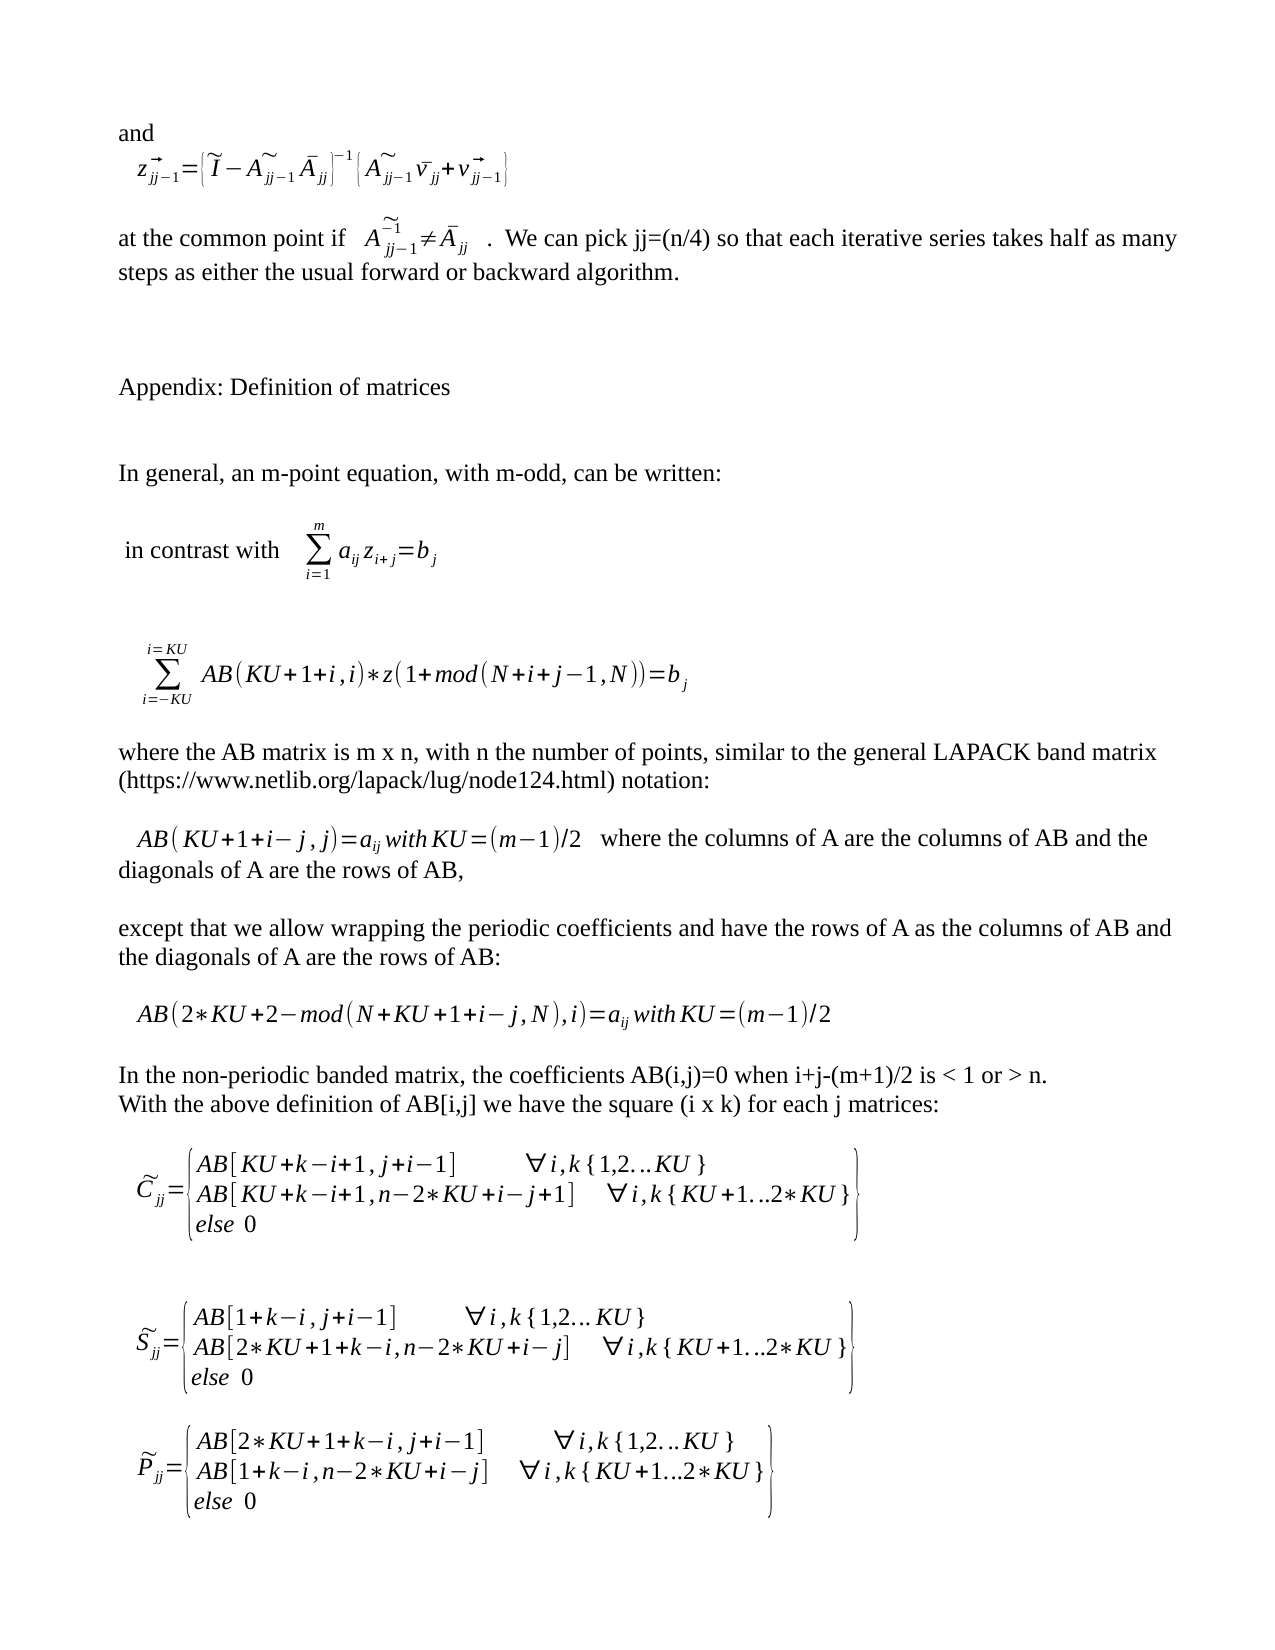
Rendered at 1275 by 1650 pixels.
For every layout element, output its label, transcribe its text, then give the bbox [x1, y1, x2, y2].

text except that we allow wrapping the periodic coefficients and have the rows of A as the columns of AB and the diagonals of A are the rows of AB: [118, 913, 1187, 971]
text With the above definition of AB[i,j] we have the square (i x k) for each j matrices: [118, 1089, 1187, 1117]
text In general, an m-point equation, with m-odd, can be written: [118, 458, 1187, 487]
text where the columns of A are the columns of AB and the diagonals of A are the rows of AB, [118, 823, 1187, 884]
text in contrast with [118, 516, 1187, 583]
text In the non-periodic banded matrix, the coefficients AB(i,j)=0 when i+j-(m+1)/2 is < 1 or > n. [118, 1060, 1187, 1089]
text Appendix: Definition of matrices [118, 372, 1187, 401]
text and [118, 118, 1187, 147]
text where the AB matrix is m x n, with n the number of points, similar to the general LAPACK band matrix (https://www.netlib.org/lapack/lug/node124.html) notation: [118, 737, 1187, 794]
text at the common point if. We can pick jj=(n/4) so that each iterative series takes half as many steps as either the usual forward or backward algorithm. [118, 216, 1187, 286]
